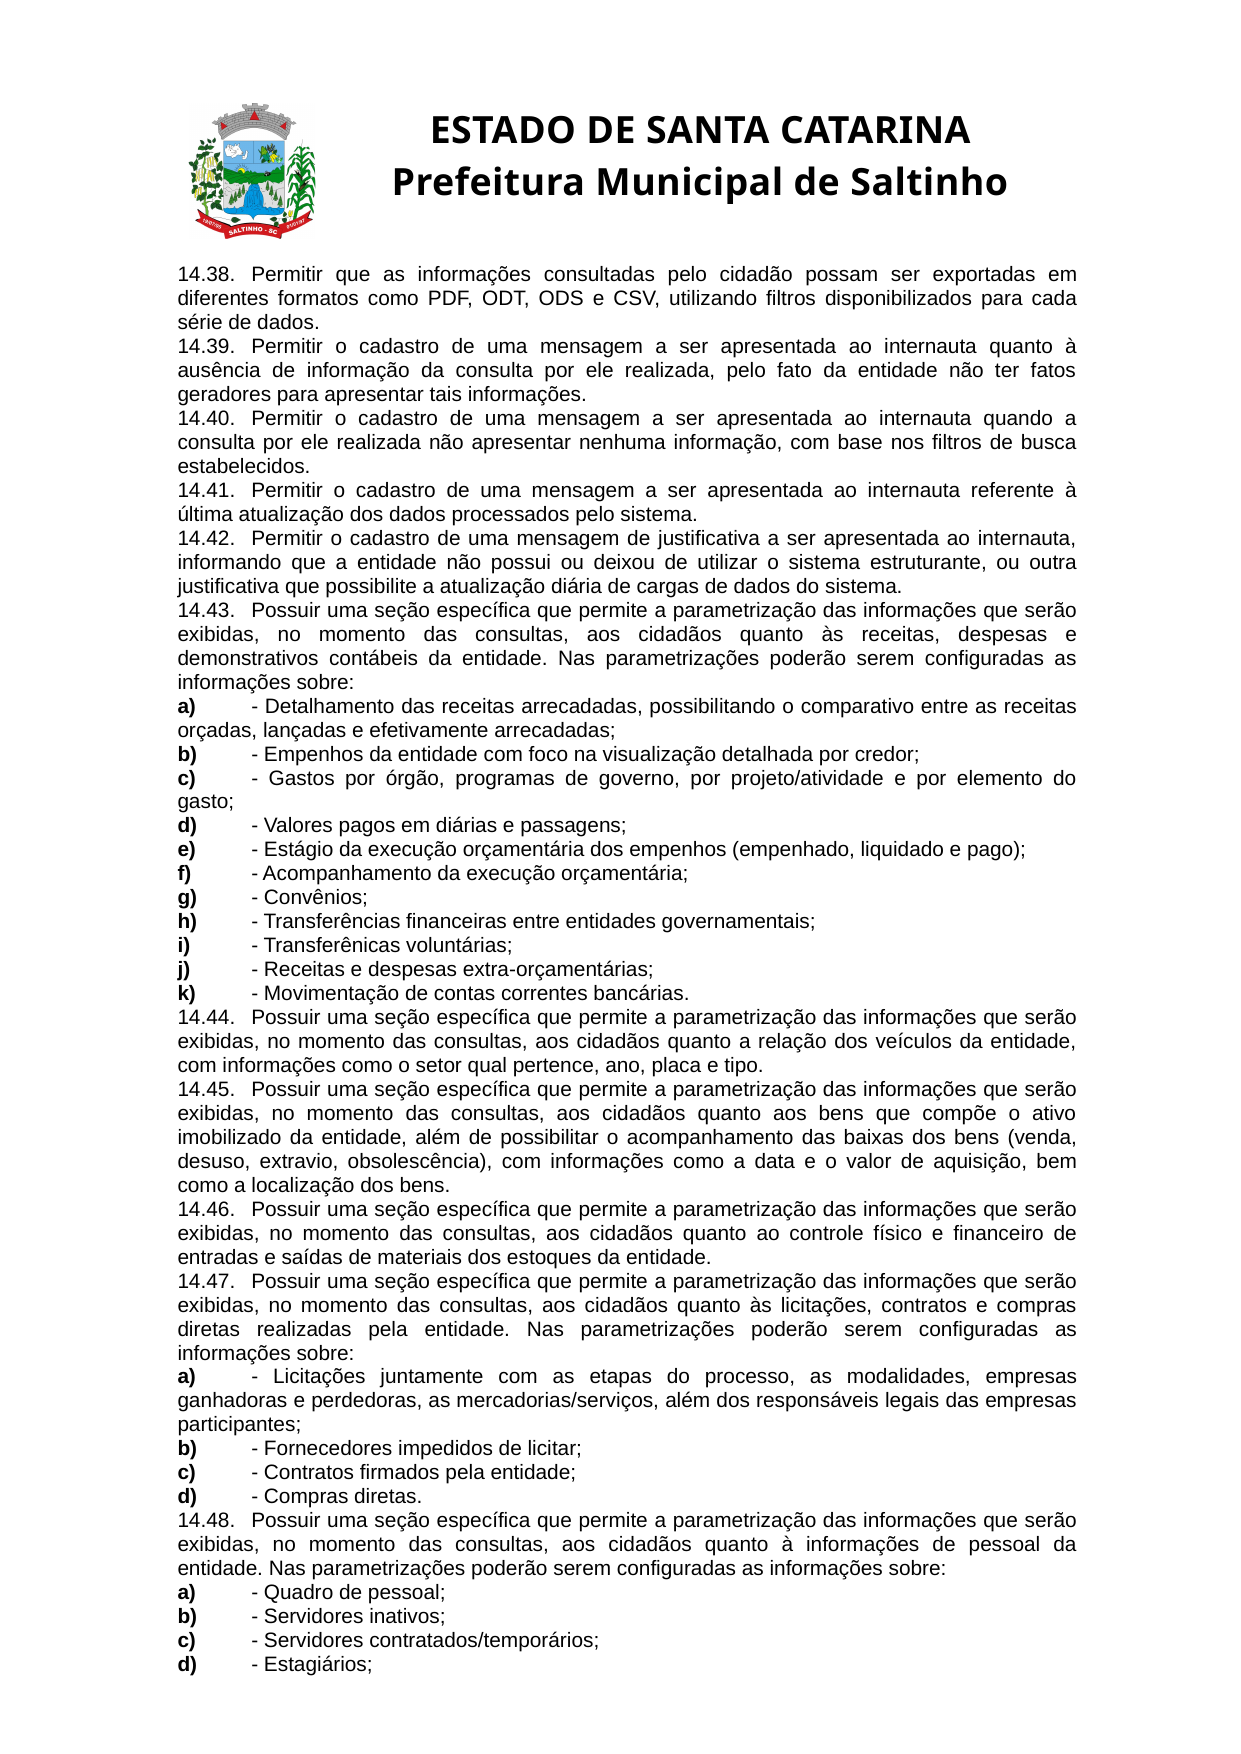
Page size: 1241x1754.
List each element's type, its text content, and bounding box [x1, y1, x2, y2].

list Permitir o cadastro de uma mensagem a ser apresentada ao internauta quando a consulta por ele realizada não apresentar nenhuma informação, com base nos filtros de busca estabelecidos. [177, 406, 1078, 478]
list - Estágio da execução orçamentária dos empenhos (empenhado, liquidado e pago); [177, 837, 1078, 861]
list Possuir uma seção específica que permite a parametrização das informações que serão exibidas, no momento das consultas, aos cidadãos quanto a relação dos veículos da entidade, com informações como o setor qual pertence, ano, placa e tipo. [177, 1005, 1078, 1077]
list Possuir uma seção específica que permite a parametrização das informações que serão exibidas, no momento das consultas, aos cidadãos quanto ao controle físico e financeiro de entradas e saídas de materiais dos estoques da entidade. [177, 1197, 1078, 1268]
list Permitir o cadastro de uma mensagem de justificativa a ser apresentada ao internauta, informando que a entidade não possui ou deixou de utilizar o sistema estruturante, ou outra justificativa que possibilite a atualização diária de cargas de dados do sistema. [177, 526, 1078, 598]
list Possuir uma seção específica que permite a parametrização das informações que serão exibidas, no momento das consultas, aos cidadãos quanto à informações de pessoal da entidade. Nas parametrizações poderão serem configuradas as informações sobre: [177, 1508, 1078, 1580]
list - Detalhamento das receitas arrecadadas, possibilitando o comparativo entre as receitas orçadas, lançadas e efetivamente arrecadadas; [177, 693, 1078, 741]
list Possuir uma seção específica que permite a parametrização das informações que serão exibidas, no momento das consultas, aos cidadãos quanto aos bens que compõe o ativo imobilizado da entidade, além de possibilitar o acompanhamento das baixas dos bens (venda, desuso, extravio, obsolescência), com informações como a data e o valor de aquisição, bem como a localização dos bens. [177, 1077, 1078, 1197]
list - Contratos firmados pela entidade; [177, 1460, 1078, 1484]
list - Compras diretas. [177, 1484, 1078, 1508]
list - Transferências financeiras entre entidades governamentais; [177, 909, 1078, 933]
list - Servidores inativos; [177, 1604, 1078, 1628]
list - Acompanhamento da execução orçamentária; [177, 861, 1078, 885]
list Possuir uma seção específica que permite a parametrização das informações que serão exibidas, no momento das consultas, aos cidadãos quanto às licitações, contratos e compras diretas realizadas pela entidade. Nas parametrizações poderão serem configuradas as informações sobre: [177, 1268, 1078, 1364]
list - Convênios; [177, 885, 1078, 909]
list - Empenhos da entidade com foco na visualização detalhada por credor; [177, 741, 1078, 765]
list - Quadro de pessoal; [177, 1580, 1078, 1604]
list Permitir o cadastro de uma mensagem a ser apresentada ao internauta quanto à ausência de informação da consulta por ele realizada, pelo fato da entidade não ter fatos geradores para apresentar tais informações. [177, 334, 1078, 406]
list Permitir que as informações consultadas pelo cidadão possam ser exportadas em diferentes formatos como PDF, ODT, ODS e CSV, utilizando filtros disponibilizados para cada série de dados. [177, 262, 1078, 334]
list - Gastos por órgão, programas de governo, por projeto/atividade e por elemento do gasto; [177, 765, 1078, 813]
list - Receitas e despesas extra-orçamentárias; [177, 957, 1078, 981]
list Permitir o cadastro de uma mensagem a ser apresentada ao internauta referente à última atualização dos dados processados pelo sistema. [177, 478, 1078, 526]
list - Fornecedores impedidos de licitar; [177, 1436, 1078, 1460]
list - Transferênicas voluntárias; [177, 933, 1078, 957]
list - Licitações juntamente com as etapas do processo, as modalidades, empresas ganhadoras e perdedoras, as mercadorias/serviços, além dos responsáveis legais das empresas participantes; [177, 1364, 1078, 1436]
list Possuir uma seção específica que permite a parametrização das informações que serão exibidas, no momento das consultas, aos cidadãos quanto às receitas, despesas e demonstrativos contábeis da entidade. Nas parametrizações poderão serem configuradas as informações sobre: [177, 598, 1078, 693]
list - Estagiários; [177, 1652, 1078, 1676]
list - Movimentação de contas correntes bancárias. [177, 981, 1078, 1005]
list - Servidores contratados/temporários; [177, 1628, 1078, 1652]
list - Valores pagos em diárias e passagens; [177, 813, 1078, 837]
